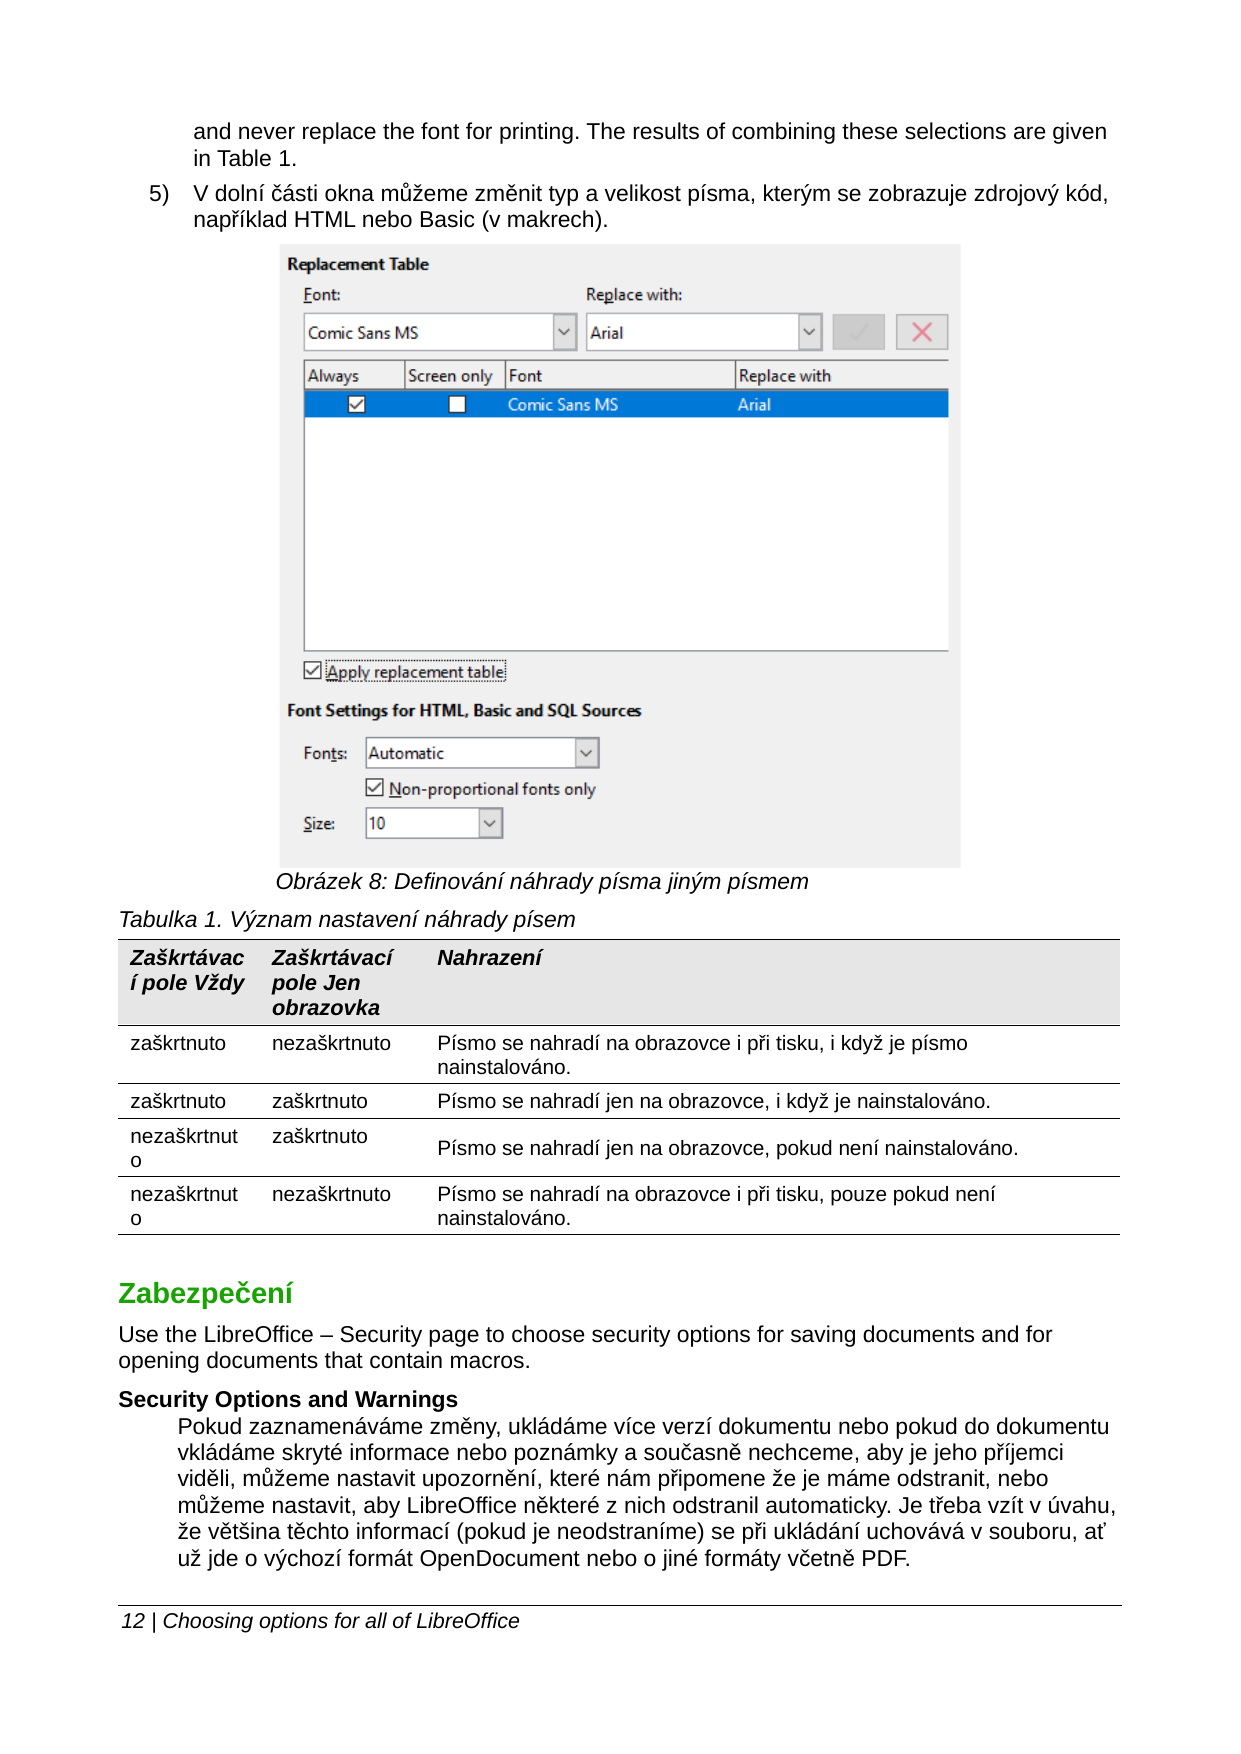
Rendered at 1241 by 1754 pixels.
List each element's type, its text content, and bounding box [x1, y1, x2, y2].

table_header Zaškrtávací pole Jen obrazovka [260, 940, 425, 1024]
list V dolní části okna můžeme změnit typ a velikost písma, kterým se zobrazuje zdrojový kód, například HTML nebo Basic (v makrech). [169, 180, 1122, 232]
text Obrázek 8: Definování náhrady písma jiným písmem [275, 868, 965, 894]
text Security Options and Warnings [118, 1386, 1122, 1413]
table_cell zaškrtnuto [260, 1119, 425, 1176]
list and never replace the font for printing. The results of combining these selections are given in Table 1. [169, 118, 1122, 171]
subtitle Zabezpečení [118, 1276, 1122, 1309]
picture [279, 244, 961, 868]
table_cell Písmo se nahradí jen na obrazovce, i když je nainstalováno. [425, 1084, 1120, 1117]
table_cell nezaškrtnuto [118, 1119, 260, 1176]
table_header Nahrazení [425, 940, 1120, 1024]
table_cell Písmo se nahradí na obrazovce i při tisku, i když je písmo nainstalováno. [425, 1026, 1120, 1083]
text Use the LibreOffice – Security page to choose security options for saving documents and for opening documents that contain macros. [118, 1321, 1122, 1374]
table_cell nezaškrtnuto [260, 1026, 425, 1083]
table_cell zaškrtnuto [118, 1084, 260, 1117]
table_cell Písmo se nahradí na obrazovce i při tisku, pouze pokud není nainstalováno. [425, 1177, 1120, 1234]
table_cell zaškrtnuto [118, 1026, 260, 1083]
table_cell nezaškrtnuto [260, 1177, 425, 1234]
table_cell zaškrtnuto [260, 1084, 425, 1117]
table_cell nezaškrtnuto [118, 1177, 260, 1234]
text Pokud zaznamenáváme změny, ukládáme více verzí dokumentu nebo pokud do dokumentu vkládáme skryté informace nebo poznámky a současně nechceme, aby je jeho příjemci viděli, můžeme nastavit upozornění, které nám připomene že je máme odstranit, nebo můžeme nastavit, aby LibreOffice některé z nich odstranil automaticky. Je třeba vzít v úvahu, že většina těchto informací (pokud je neodstraníme) se při ukládání uchovává v souboru, ať už jde o výchozí formát OpenDocument nebo o jiné formáty včetně PDF. [177, 1413, 1122, 1571]
table_cell Písmo se nahradí jen na obrazovce, pokud není nainstalováno. [425, 1119, 1120, 1176]
table_header Zaškrtávací pole Vždy [118, 940, 260, 1024]
text Tabulka 1. Význam nastavení náhrady písem [118, 906, 1122, 932]
